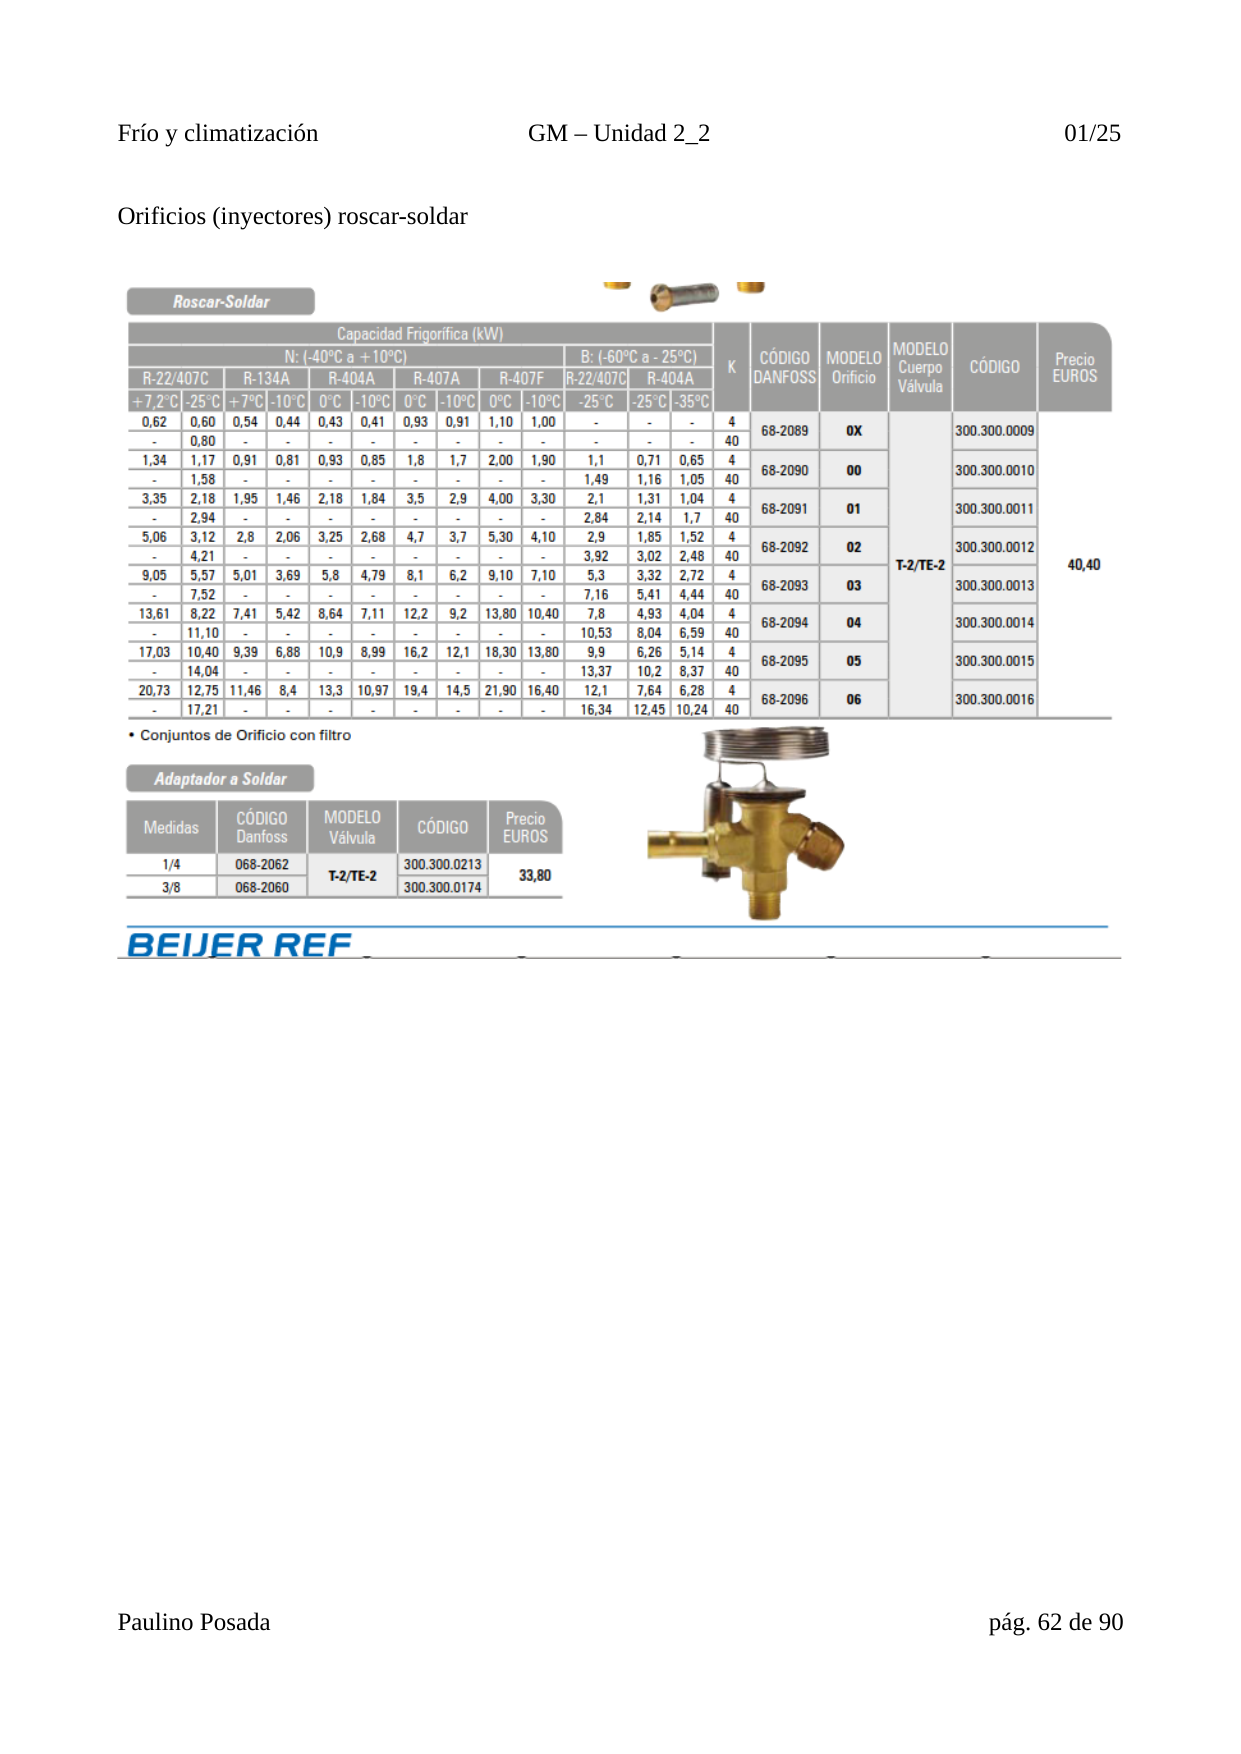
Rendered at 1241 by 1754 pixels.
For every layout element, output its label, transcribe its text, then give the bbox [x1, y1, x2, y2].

picture [117, 282, 1122, 959]
text Orificios (inyectores) roscar-soldar [117, 201, 1123, 230]
